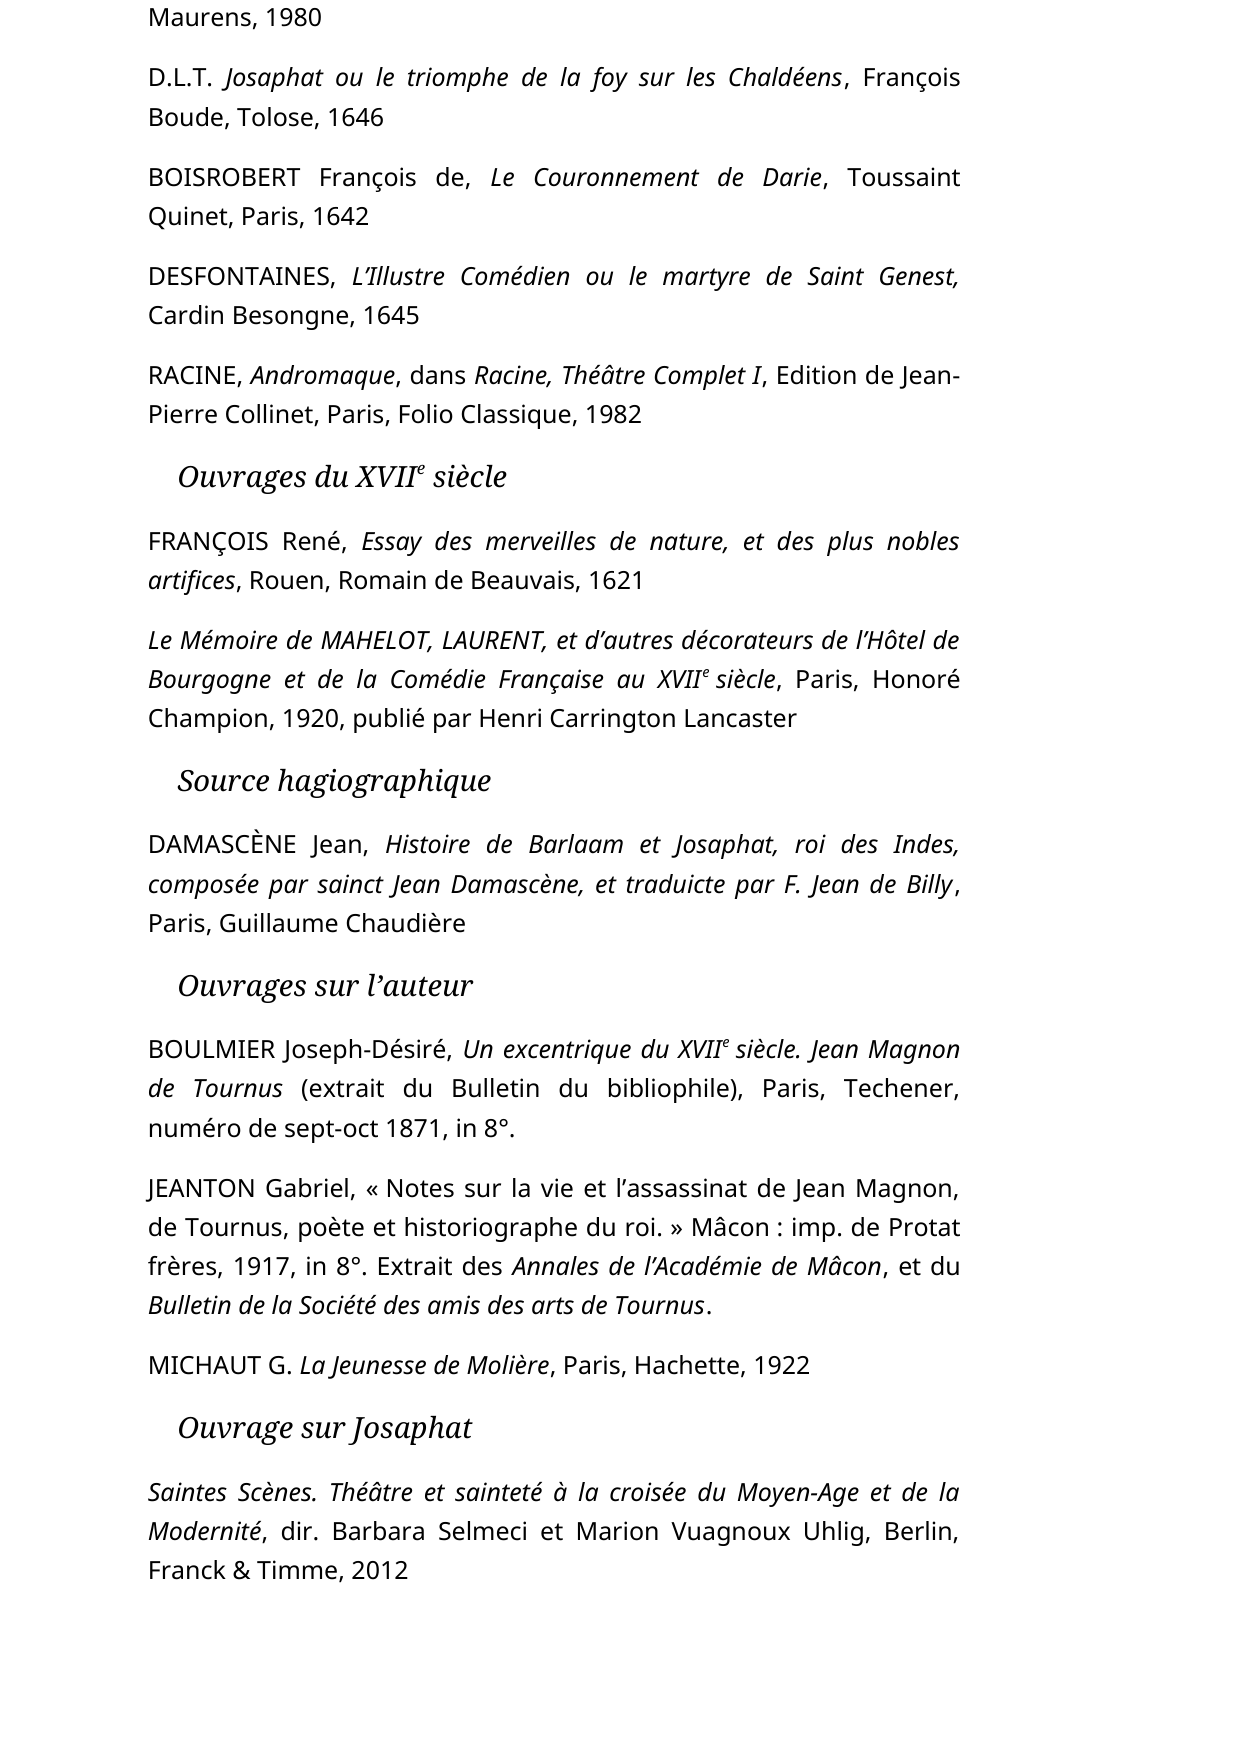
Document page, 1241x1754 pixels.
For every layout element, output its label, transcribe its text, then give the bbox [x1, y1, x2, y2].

text Saintes Scènes. Théâtre et sainteté à la croisée du Moyen-Age et de la Modernité, dir. Barbara Selmeci et Marion Vuagnoux Uhlig, Berlin, Franck & Timme, 2012 [148, 1474, 961, 1587]
subtitle Ouvrages sur l’auteur [177, 965, 961, 1005]
text Maurens, 1980 [148, 0, 961, 34]
text MICHAUT G. La Jeunesse de Molière, Paris, Hachette, 1922 [148, 1348, 961, 1382]
text Le Mémoire de MAHELOT, LAURENT, et d’autres décorateurs de l’Hôtel de Bourgogne et de la Comédie Française au XVIIe siècle, Paris, Honoré Champion, 1920, publié par Henri Carrington Lancaster [148, 622, 961, 735]
text FRANÇOIS René, Essay des merveilles de nature, et des plus nobles artifices, Rouen, Romain de Beauvais, 1621 [148, 523, 961, 596]
text DAMASCÈNE Jean, Histoire de Barlaam et Josaphat, roi des Indes, composée par sainct Jean Damascène, et traduicte par F. Jean de Billy, Paris, Guillaume Chaudière [148, 827, 961, 939]
text RACINE, Andromaque, dans Racine, Théâtre Complet I, Edition de Jean-Pierre Collinet, Paris, Folio Classique, 1982 [148, 357, 961, 431]
text BOULMIER Joseph-Désiré, Un excentrique du XVIIe siècle. Jean Magnon de Tournus (extrait du Bulletin du bibliophile), Paris, Techener, numéro de sept-oct 1871, in 8°. [148, 1032, 961, 1144]
subtitle Source hagiographique [177, 761, 961, 800]
text BOISROBERT François de, Le Couronnement de Darie, Toussaint Quinet, Paris, 1642 [148, 159, 961, 232]
text JEANTON Gabriel, « Notes sur la vie et l’assassinat de Jean Magnon, de Tournus, poète et historiographe du roi. » Mâcon : imp. de Protat frères, 1917, in 8°. Extrait des Annales de l’Académie de Mâcon, et du Bulletin de la Société des amis des arts de Tournus. [148, 1170, 961, 1322]
subtitle Ouvrages du XVIIe siècle [177, 457, 961, 496]
text DESFONTAINES, L’Illustre Comédien ou le martyre de Saint Genest, Cardin Besongne, 1645 [148, 258, 961, 332]
text D.L.T. Josaphat ou le triomphe de la foy sur les Chaldéens, François Boude, Tolose, 1646 [148, 60, 961, 133]
subtitle Ouvrage sur Josaphat [177, 1408, 961, 1447]
